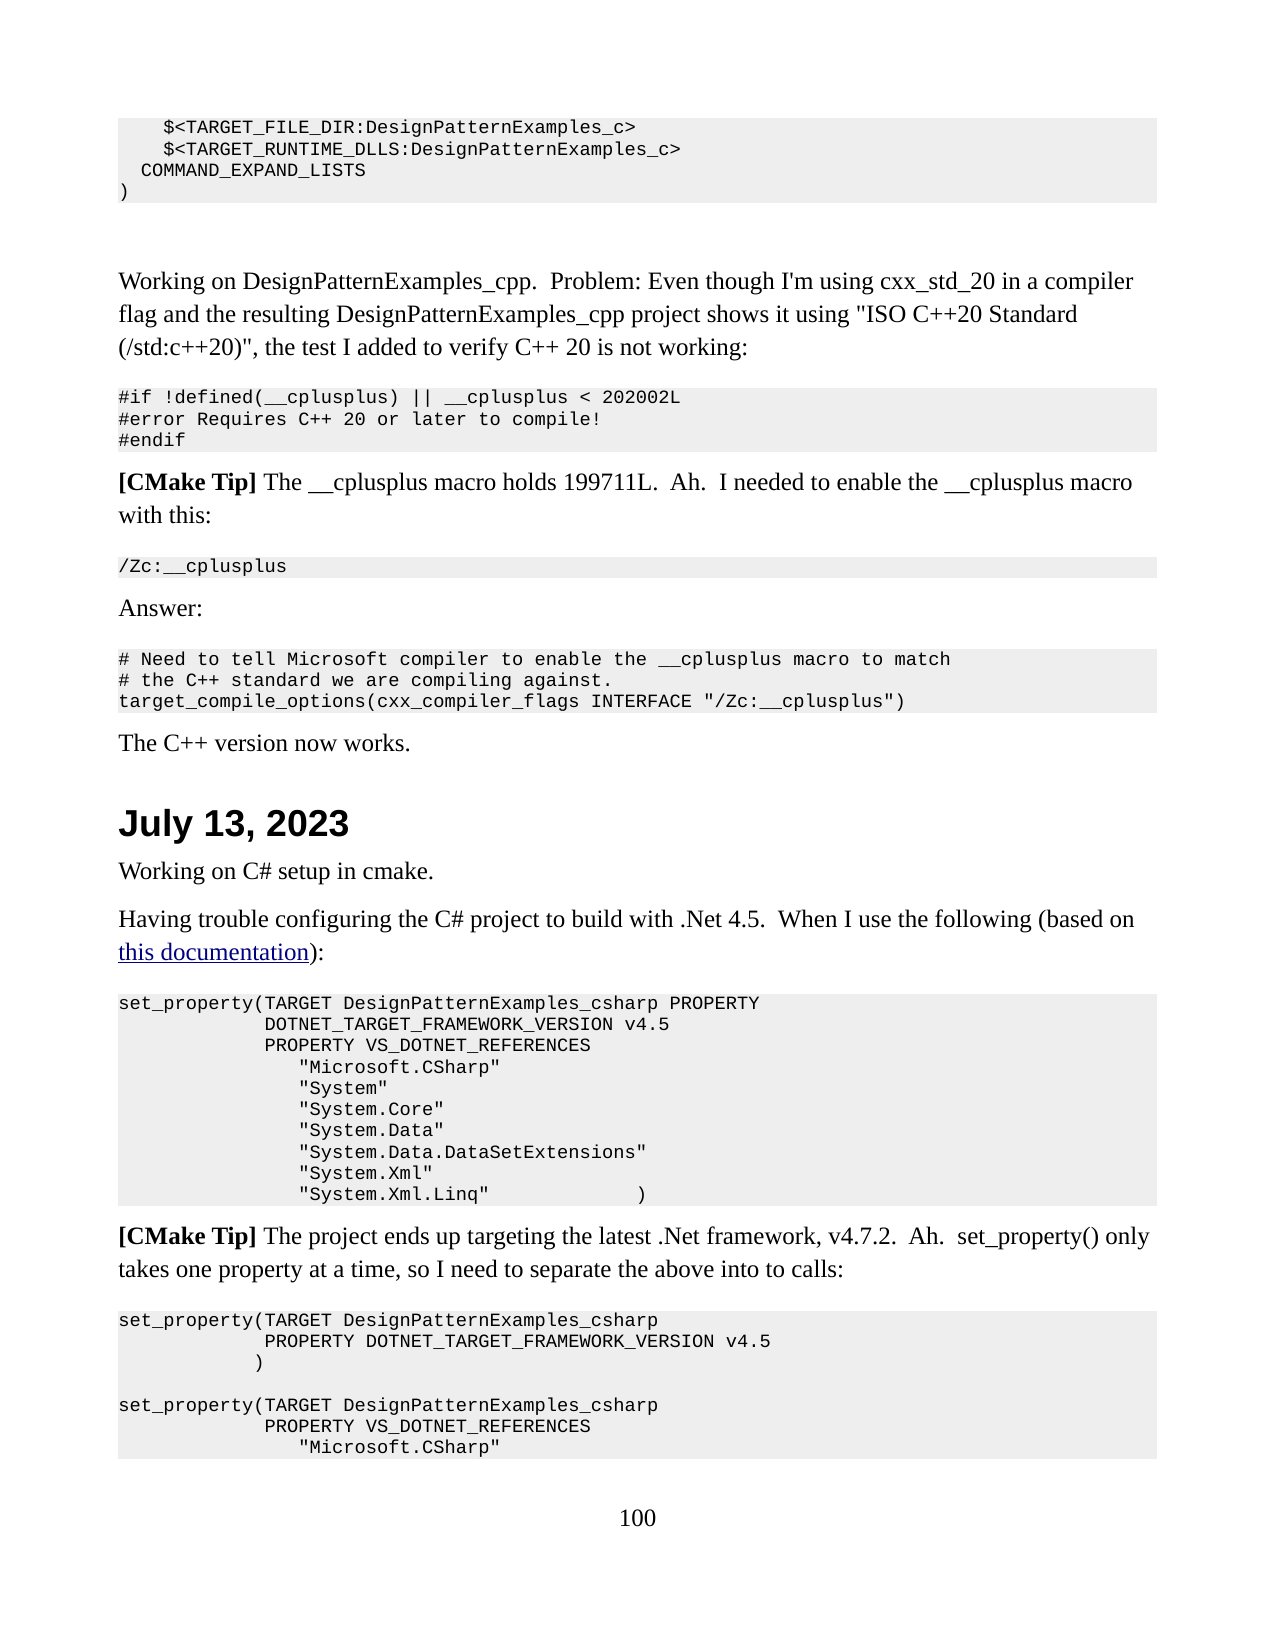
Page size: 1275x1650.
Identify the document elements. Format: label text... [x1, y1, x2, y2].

text "Microsoft.CSharp" [118, 1057, 1157, 1079]
text #if !defined(__cplusplus) || __cplusplus < 202002L [118, 388, 1157, 409]
text #error Requires C++ 20 or later to compile! [118, 409, 1157, 431]
text "System.Core" [118, 1100, 1157, 1121]
text "Microsoft.CSharp" [118, 1438, 1157, 1459]
text # the C++ standard we are compiling against. [118, 671, 1157, 692]
text The C++ version now works. [118, 728, 1157, 757]
text PROPERTY VS_DOTNET_REFERENCES [118, 1417, 1157, 1438]
text ) [118, 182, 1157, 203]
text Answer: [118, 593, 1157, 622]
text COMMAND_EXPAND_LISTS [118, 161, 1157, 182]
text set_property(TARGET DesignPatternExamples_csharp [118, 1396, 1157, 1417]
text "System.Data" [118, 1121, 1157, 1142]
text /Zc:__cplusplus [118, 557, 1157, 578]
text Working on C# setup in cmake. [118, 856, 1157, 885]
text Working on DesignPatternExamples_cpp. Problem: Even though I'm using cxx_std_20 in a compiler flag and the resulting DesignPatternExamples_cpp project shows it using "ISO C++20 Standard (/std:c++20)", the test I added to verify C++ 20 is not working: [118, 266, 1157, 361]
text Having trouble configuring the C# project to build with .Net 4.5. When I use the following (based on this documentation): [118, 904, 1157, 966]
text $<TARGET_FILE_DIR:DesignPatternExamples_c> [118, 118, 1157, 139]
text "System.Xml.Linq" ) [118, 1185, 1157, 1206]
subtitle July 13, 2023 [118, 801, 1157, 844]
text DOTNET_TARGET_FRAMEWORK_VERSION v4.5 [118, 1015, 1157, 1036]
text "System" [118, 1079, 1157, 1100]
text [CMake Tip] The __cplusplus macro holds 199711L. Ah. I needed to enable the __cplusplus macro with this: [118, 467, 1157, 529]
text $<TARGET_RUNTIME_DLLS:DesignPatternExamples_c> [118, 139, 1157, 161]
text set_property(TARGET DesignPatternExamples_csharp [118, 1311, 1157, 1332]
text "System.Data.DataSetExtensions" [118, 1142, 1157, 1164]
text "System.Xml" [118, 1164, 1157, 1185]
text ) [118, 1353, 1157, 1374]
text [CMake Tip] The project ends up targeting the latest .Net framework, v4.7.2. Ah. set_property() only takes one property at a time, so I need to separate the above into to calls: [118, 1221, 1157, 1283]
text target_compile_options(cxx_compiler_flags INTERFACE "/Zc:__cplusplus") [118, 692, 1157, 713]
text set_property(TARGET DesignPatternExamples_csharp PROPERTY [118, 994, 1157, 1015]
text # Need to tell Microsoft compiler to enable the __cplusplus macro to match [118, 649, 1157, 671]
text #endif [118, 431, 1157, 452]
text PROPERTY DOTNET_TARGET_FRAMEWORK_VERSION v4.5 [118, 1332, 1157, 1353]
text PROPERTY VS_DOTNET_REFERENCES [118, 1036, 1157, 1057]
